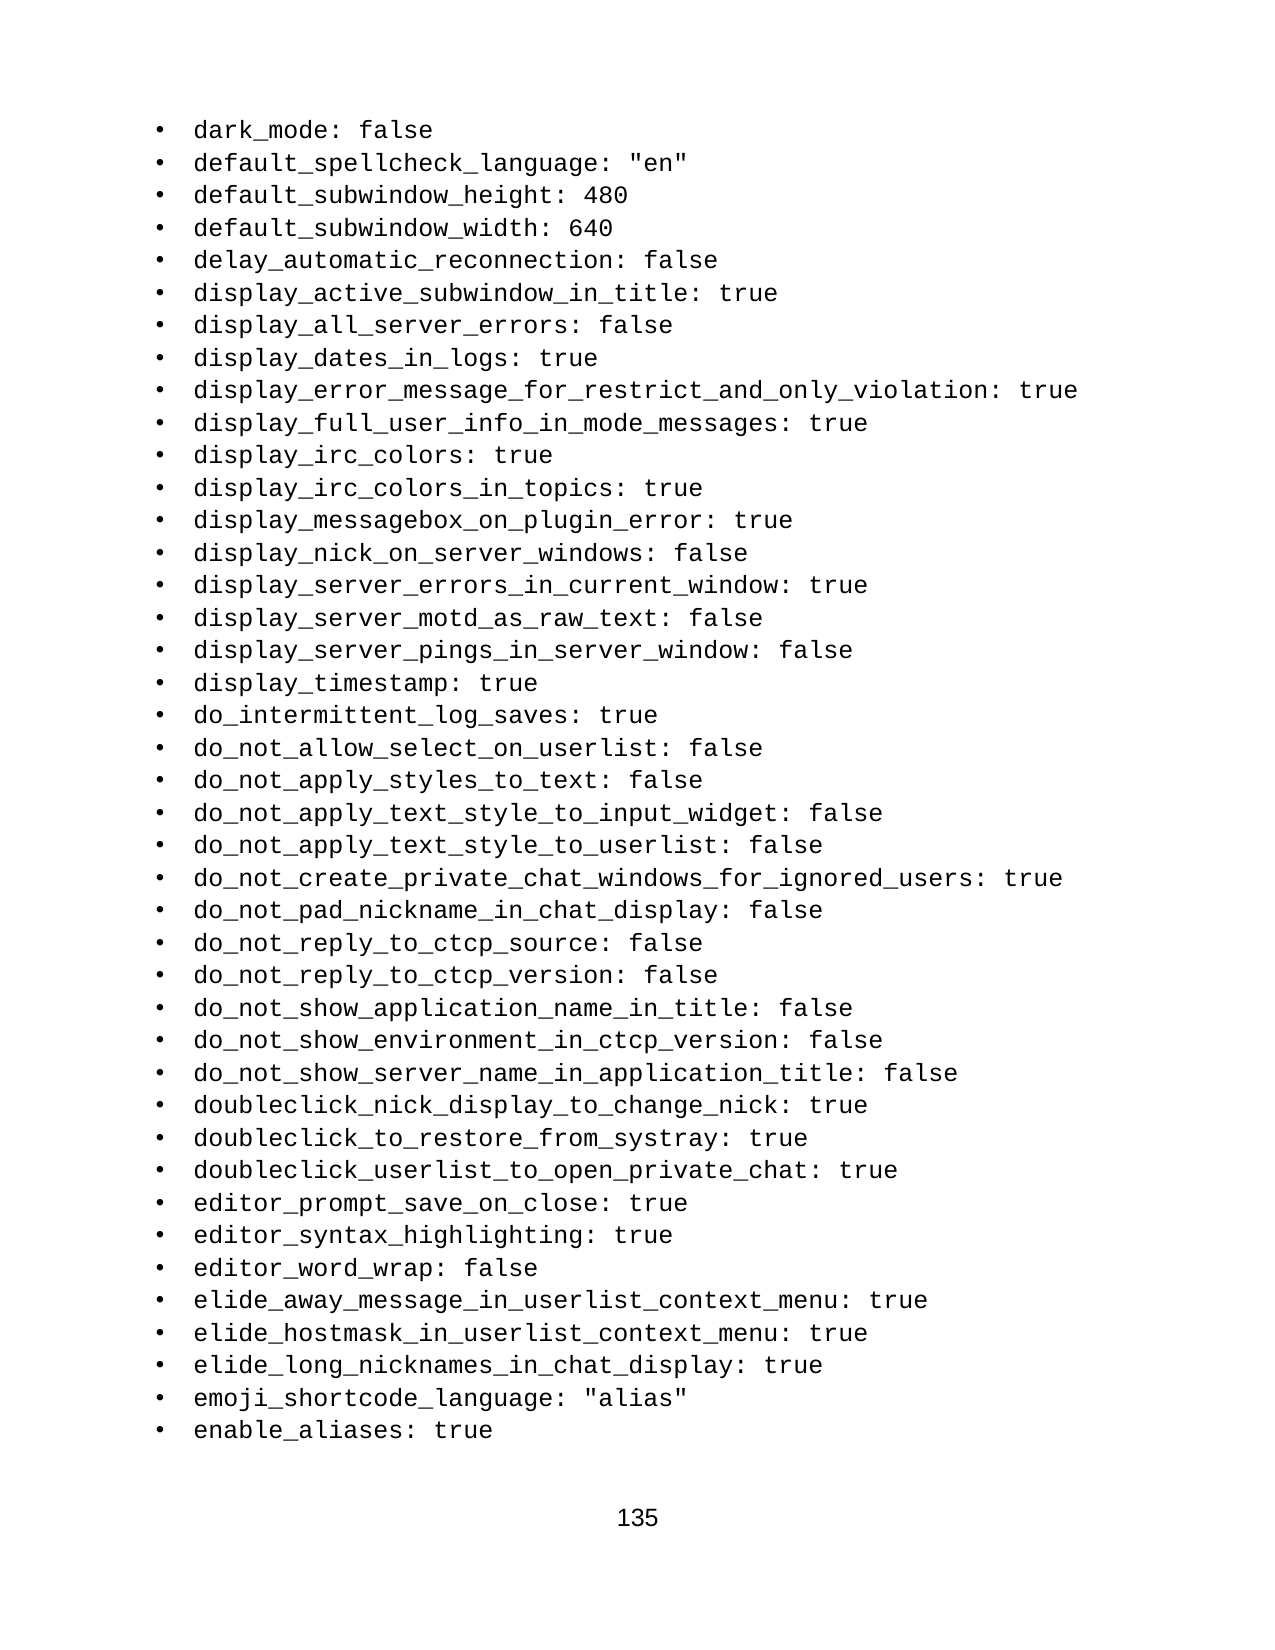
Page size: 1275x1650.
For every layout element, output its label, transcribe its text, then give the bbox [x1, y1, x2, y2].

list elide_long_nicknames_in_chat_display: true [156, 1353, 1157, 1381]
list display_nick_on_server_windows: false [156, 541, 1157, 569]
list do_not_apply_text_style_to_userlist: false [156, 833, 1157, 861]
list default_subwindow_height: 480 [156, 183, 1157, 211]
list do_not_allow_select_on_userlist: false [156, 736, 1157, 764]
list default_subwindow_width: 640 [156, 216, 1157, 244]
list display_all_server_errors: false [156, 313, 1157, 341]
list editor_word_wrap: false [156, 1256, 1157, 1284]
list enable_aliases: true [156, 1418, 1157, 1446]
list do_not_show_server_name_in_application_title: false [156, 1061, 1157, 1089]
list do_not_apply_text_style_to_input_widget: false [156, 801, 1157, 829]
list elide_hostmask_in_userlist_context_menu: true [156, 1321, 1157, 1349]
list doubleclick_userlist_to_open_private_chat: true [156, 1158, 1157, 1186]
list do_not_show_environment_in_ctcp_version: false [156, 1028, 1157, 1056]
list doubleclick_to_restore_from_systray: true [156, 1126, 1157, 1154]
list display_server_pings_in_server_window: false [156, 638, 1157, 666]
list display_error_message_for_restrict_and_only_violation: true [156, 378, 1157, 406]
list do_not_reply_to_ctcp_source: false [156, 931, 1157, 959]
list editor_prompt_save_on_close: true [156, 1191, 1157, 1219]
list do_not_pad_nickname_in_chat_display: false [156, 898, 1157, 926]
list display_server_errors_in_current_window: true [156, 573, 1157, 601]
list display_irc_colors: true [156, 443, 1157, 471]
list delay_automatic_reconnection: false [156, 248, 1157, 276]
list do_not_show_application_name_in_title: false [156, 996, 1157, 1024]
list do_not_apply_styles_to_text: false [156, 768, 1157, 796]
list doubleclick_nick_display_to_change_nick: true [156, 1093, 1157, 1121]
list default_spellcheck_language: "en" [156, 151, 1157, 179]
list emoji_shortcode_language: "alias" [156, 1386, 1157, 1414]
list display_server_motd_as_raw_text: false [156, 606, 1157, 634]
list display_irc_colors_in_topics: true [156, 476, 1157, 504]
list editor_syntax_highlighting: true [156, 1223, 1157, 1251]
list do_not_create_private_chat_windows_for_ignored_users: true [156, 866, 1157, 894]
list display_timestamp: true [156, 671, 1157, 699]
list dark_mode: false [156, 118, 1157, 146]
list elide_away_message_in_userlist_context_menu: true [156, 1288, 1157, 1316]
list display_dates_in_logs: true [156, 346, 1157, 374]
list display_active_subwindow_in_title: true [156, 281, 1157, 309]
list display_messagebox_on_plugin_error: true [156, 508, 1157, 536]
list do_intermittent_log_saves: true [156, 703, 1157, 731]
list display_full_user_info_in_mode_messages: true [156, 411, 1157, 439]
list do_not_reply_to_ctcp_version: false [156, 963, 1157, 991]
